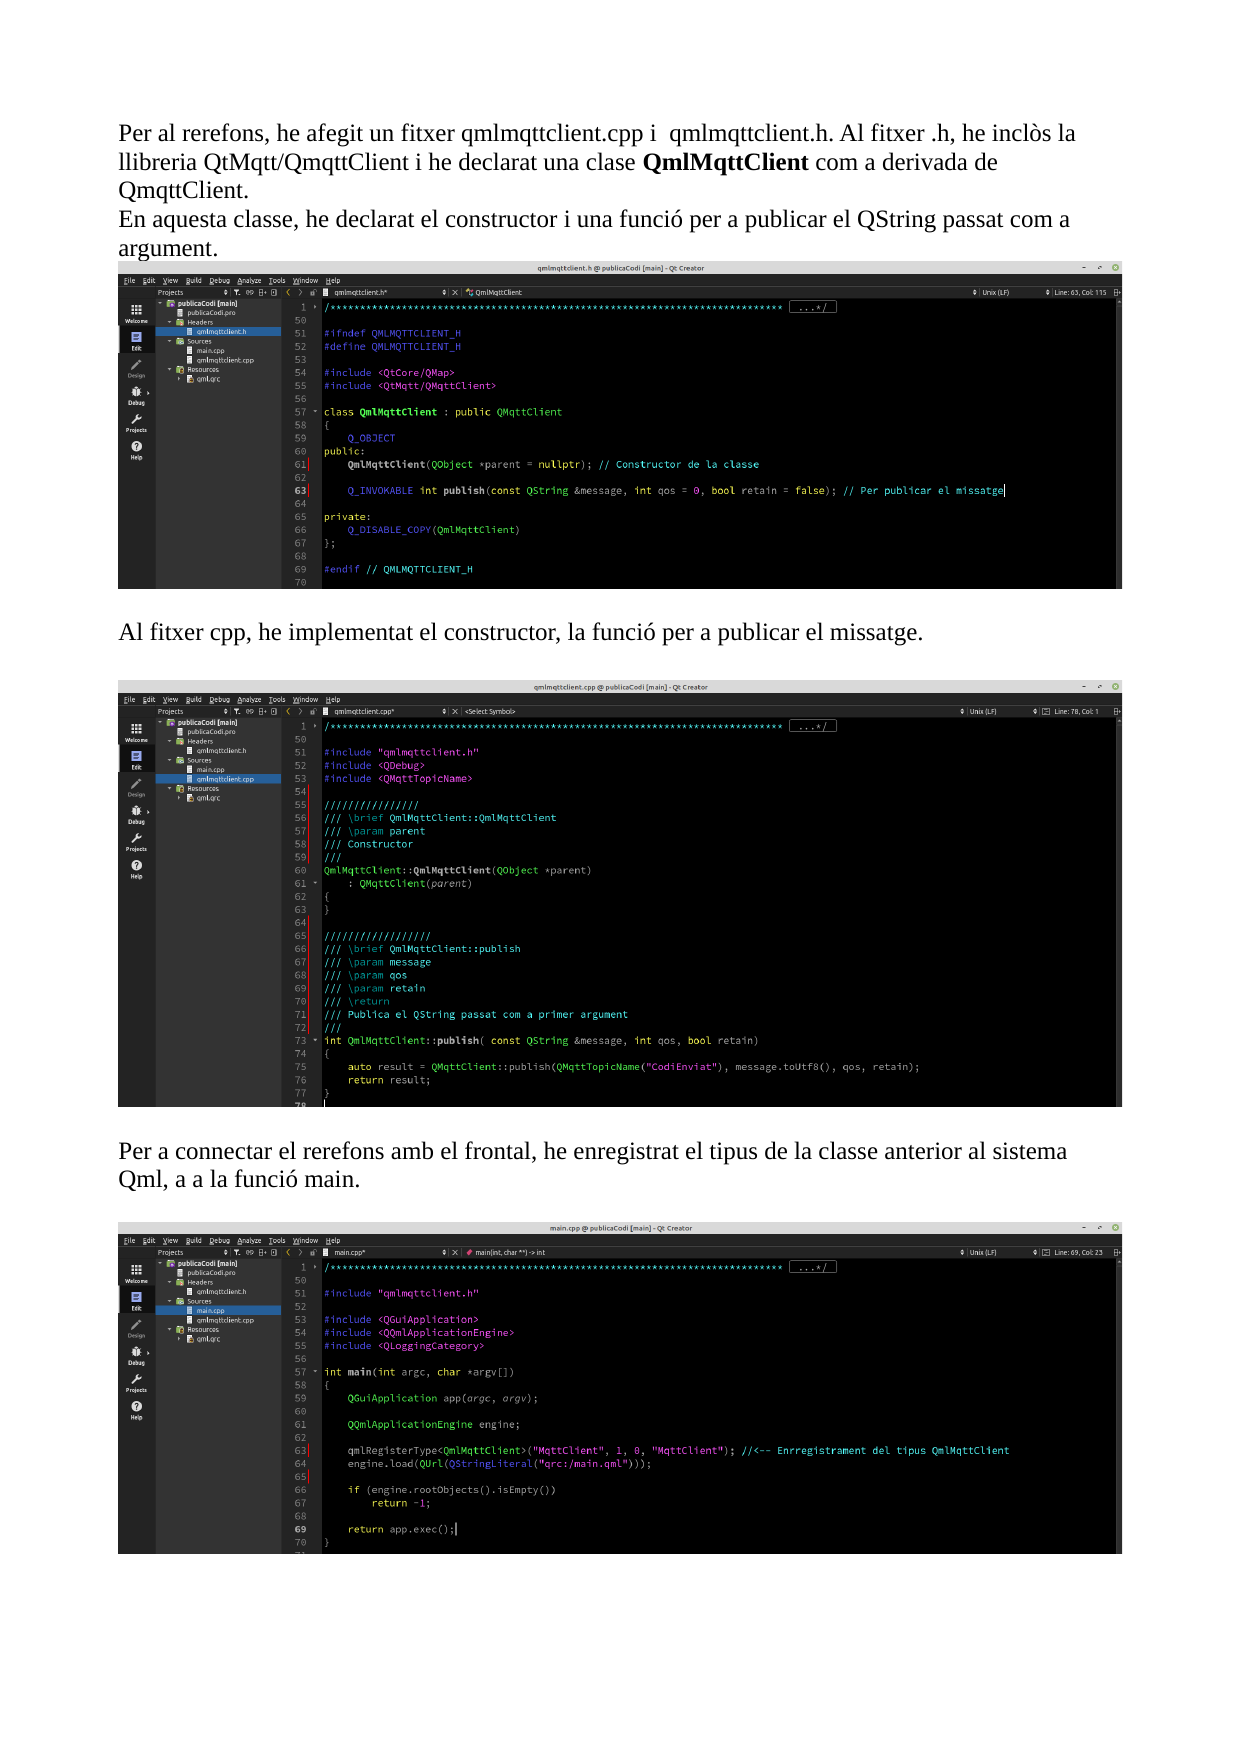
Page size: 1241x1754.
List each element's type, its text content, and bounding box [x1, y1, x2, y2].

picture [118, 261, 1123, 589]
text En aquesta classe, he declarat el constructor i una funció per a publicar el QString passat com a argument. [118, 204, 1122, 261]
picture [118, 1222, 1123, 1554]
text Per al rerefons, he afegit un fitxer qmlmqttclient.cpp i qmlmqttclient.h. Al fitxer .h, he inclòs la llibreria QtMqtt/QmqttClient i he declarat una clase QmlMqttClient com a derivada de QmqttClient. [118, 118, 1122, 204]
picture [118, 680, 1123, 1107]
text Per a connectar el rerefons amb el frontal, he enregistrat el tipus de la classe anterior al sistema Qml, a a la funció main. [118, 1136, 1122, 1193]
text Al fitxer cpp, he implementat el constructor, la funció per a publicar el missatge. [118, 617, 1122, 646]
